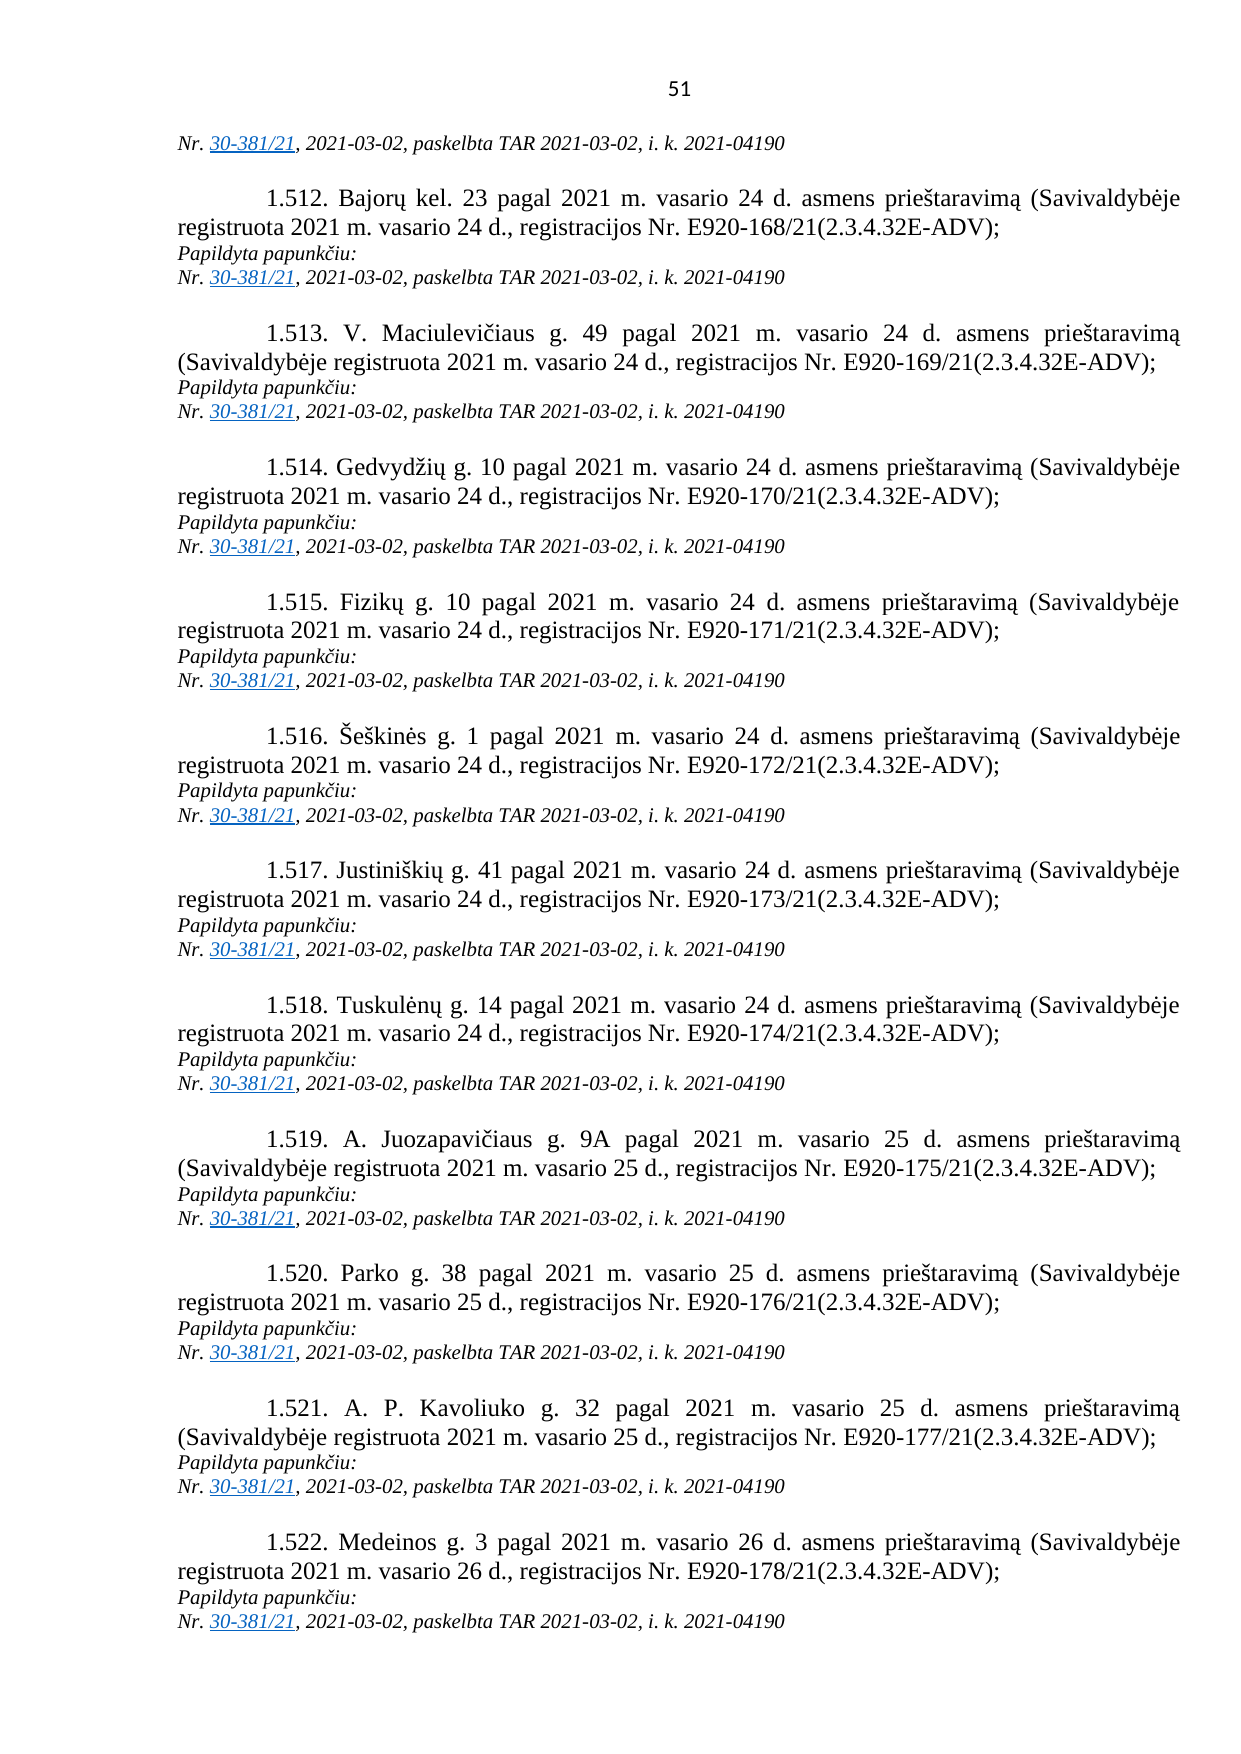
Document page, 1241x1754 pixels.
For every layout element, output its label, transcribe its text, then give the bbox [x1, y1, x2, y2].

text 1.516. Šeškinės g. 1 pagal 2021 m. vasario 24 d. asmens prieštaravimą (Savivaldybėje registruota 2021 m. vasario 24 d., registracijos Nr. E920-172/21(2.3.4.32E-ADV); [177, 721, 1181, 778]
text Papildyta papunkčiu: [177, 1047, 1181, 1071]
text Nr. 30-381/21, 2021-03-02, paskelbta TAR 2021-03-02, i. k. 2021-04190 [177, 937, 1181, 961]
text Nr. 30-381/21, 2021-03-02, paskelbta TAR 2021-03-02, i. k. 2021-04190 [177, 131, 1181, 155]
text Papildyta papunkčiu: [177, 241, 1181, 265]
text 1.518. Tuskulėnų g. 14 pagal 2021 m. vasario 24 d. asmens prieštaravimą (Savivaldybėje registruota 2021 m. vasario 24 d., registracijos Nr. E920-174/21(2.3.4.32E-ADV); [177, 990, 1181, 1047]
text 1.513. V. Maciulevičiaus g. 49 pagal 2021 m. vasario 24 d. asmens prieštaravimą (Savivaldybėje registruota 2021 m. vasario 24 d., registracijos Nr. E920-169/21(2.3.4.32E-ADV); [177, 318, 1181, 375]
text 1.519. A. Juozapavičiaus g. 9A pagal 2021 m. vasario 25 d. asmens prieštaravimą (Savivaldybėje registruota 2021 m. vasario 25 d., registracijos Nr. E920-175/21(2.3.4.32E-ADV); [177, 1124, 1181, 1182]
text 1.512. Bajorų kel. 23 pagal 2021 m. vasario 24 d. asmens prieštaravimą (Savivaldybėje registruota 2021 m. vasario 24 d., registracijos Nr. E920-168/21(2.3.4.32E-ADV); [177, 183, 1181, 241]
text 1.517. Justiniškių g. 41 pagal 2021 m. vasario 24 d. asmens prieštaravimą (Savivaldybėje registruota 2021 m. vasario 24 d., registracijos Nr. E920-173/21(2.3.4.32E-ADV); [177, 855, 1181, 913]
text 1.521. A. P. Kavoliuko g. 32 pagal 2021 m. vasario 25 d. asmens prieštaravimą (Savivaldybėje registruota 2021 m. vasario 25 d., registracijos Nr. E920-177/21(2.3.4.32E-ADV); [177, 1393, 1181, 1450]
text Papildyta papunkčiu: [177, 913, 1181, 937]
text Nr. 30-381/21, 2021-03-02, paskelbta TAR 2021-03-02, i. k. 2021-04190 [177, 399, 1181, 423]
text Papildyta papunkčiu: [177, 510, 1181, 534]
text Nr. 30-381/21, 2021-03-02, paskelbta TAR 2021-03-02, i. k. 2021-04190 [177, 1474, 1181, 1498]
text Nr. 30-381/21, 2021-03-02, paskelbta TAR 2021-03-02, i. k. 2021-04190 [177, 1609, 1181, 1633]
text Nr. 30-381/21, 2021-03-02, paskelbta TAR 2021-03-02, i. k. 2021-04190 [177, 1071, 1181, 1095]
text Papildyta papunkčiu: [177, 778, 1181, 802]
text 1.520. Parko g. 38 pagal 2021 m. vasario 25 d. asmens prieštaravimą (Savivaldybėje registruota 2021 m. vasario 25 d., registracijos Nr. E920-176/21(2.3.4.32E-ADV); [177, 1258, 1181, 1316]
text Papildyta papunkčiu: [177, 1585, 1181, 1609]
text 1.514. Gedvydžių g. 10 pagal 2021 m. vasario 24 d. asmens prieštaravimą (Savivaldybėje registruota 2021 m. vasario 24 d., registracijos Nr. E920-170/21(2.3.4.32E-ADV); [177, 452, 1181, 510]
text 1.515. Fizikų g. 10 pagal 2021 m. vasario 24 d. asmens prieštaravimą (Savivaldybėje registruota 2021 m. vasario 24 d., registracijos Nr. E920-171/21(2.3.4.32E-ADV); [177, 587, 1181, 644]
text Nr. 30-381/21, 2021-03-02, paskelbta TAR 2021-03-02, i. k. 2021-04190 [177, 1206, 1181, 1230]
text Papildyta papunkčiu: [177, 1316, 1181, 1340]
text Papildyta papunkčiu: [177, 375, 1181, 399]
text Nr. 30-381/21, 2021-03-02, paskelbta TAR 2021-03-02, i. k. 2021-04190 [177, 534, 1181, 558]
text Papildyta papunkčiu: [177, 1450, 1181, 1474]
text Papildyta papunkčiu: [177, 644, 1181, 668]
text Nr. 30-381/21, 2021-03-02, paskelbta TAR 2021-03-02, i. k. 2021-04190 [177, 802, 1181, 827]
text Nr. 30-381/21, 2021-03-02, paskelbta TAR 2021-03-02, i. k. 2021-04190 [177, 1340, 1181, 1364]
text Nr. 30-381/21, 2021-03-02, paskelbta TAR 2021-03-02, i. k. 2021-04190 [177, 265, 1181, 289]
text Papildyta papunkčiu: [177, 1182, 1181, 1206]
text 1.522. Medeinos g. 3 pagal 2021 m. vasario 26 d. asmens prieštaravimą (Savivaldybėje registruota 2021 m. vasario 26 d., registracijos Nr. E920-178/21(2.3.4.32E-ADV); [177, 1527, 1181, 1585]
text Nr. 30-381/21, 2021-03-02, paskelbta TAR 2021-03-02, i. k. 2021-04190 [177, 668, 1181, 692]
